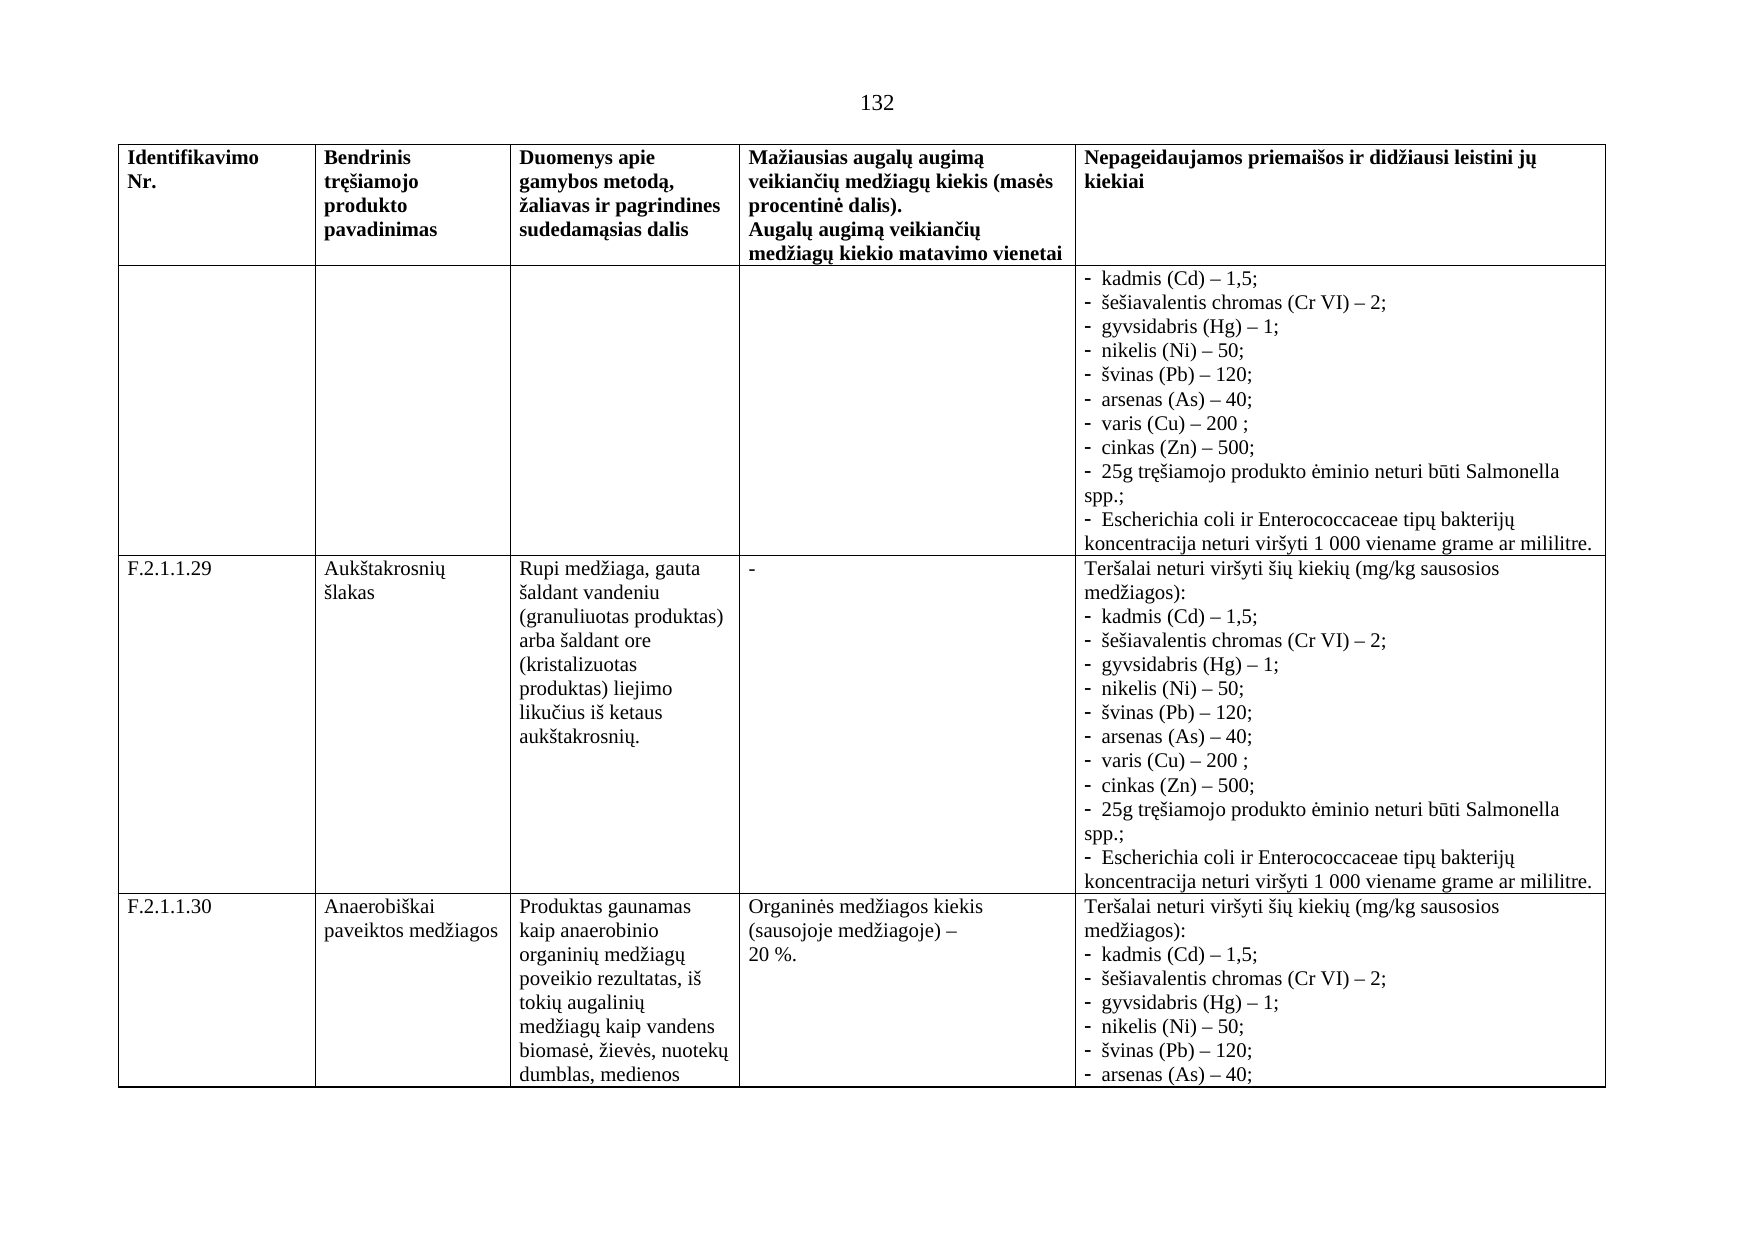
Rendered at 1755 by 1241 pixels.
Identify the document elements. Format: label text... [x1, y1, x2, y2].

table_cell Rupi medžiaga, gauta šaldant vandeniu (granuliuotas produktas) arba šaldant ore (kristalizuotas produktas) liejimo likučius iš ketaus aukštakrosnių. [511, 556, 739, 893]
table_cell F.2.1.1.29 [119, 556, 315, 893]
table_header Bendrinis tręšiamojo produkto pavadinimas [316, 145, 510, 265]
table_cell Aukštakrosnių šlakas [316, 556, 510, 893]
table_cell kadmis (Cd) – 1,5; šešiavalentis chromas (Cr VI) – 2; gyvsidabris (Hg) – 1; nikelis (Ni) – 50; švinas (Pb) – 120; arsenas (As) – 40; varis (Cu) – 200 ; cinkas (Zn) – 500; 25g tręšiamojo produkto ėminio neturi būti Salmonella spp.; Escherichia coli ir Enterococcaceae tipų bakterijų koncentracija neturi viršyti 1 000 viename grame ar mililitre. [1076, 266, 1605, 555]
table_header Nepageidaujamos priemaišos ir didžiausi leistini jų kiekiai [1076, 145, 1605, 265]
table_cell Organinės medžiagos kiekis (sausojoje medžiagoje) – 20 %. [740, 894, 1075, 1086]
table_cell Produktas gaunamas kaip anaerobinio organinių medžiagų poveikio rezultatas, iš tokių augalinių medžiagų kaip vandens biomasė, žievės, nuotekų dumblas, medienos [511, 894, 739, 1086]
table_header Mažiausias augalų augimą veikiančių medžiagų kiekis (masės procentinė dalis). Augalų augimą veikiančių medžiagų kiekio matavimo vienetai [740, 145, 1075, 265]
table_cell F.2.1.1.30 [119, 894, 315, 1086]
table_cell - [740, 266, 1075, 555]
table_cell Teršalai neturi viršyti šių kiekių (mg/kg sausosios medžiagos): kadmis (Cd) – 1,5; šešiavalentis chromas (Cr VI) – 2; gyvsidabris (Hg) – 1; nikelis (Ni) – 50; švinas (Pb) – 120; arsenas (As) – 40; [1076, 894, 1605, 1086]
table_header Identifikavimo Nr. [119, 145, 315, 265]
table_cell Anaerobiškai paveiktos medžiagos [316, 894, 510, 1086]
table_cell Teršalai neturi viršyti šių kiekių (mg/kg sausosios medžiagos): kadmis (Cd) – 1,5; šešiavalentis chromas (Cr VI) – 2; gyvsidabris (Hg) – 1; nikelis (Ni) – 50; švinas (Pb) – 120; arsenas (As) – 40; varis (Cu) – 200 ; cinkas (Zn) – 500; 25g tręšiamojo produkto ėminio neturi būti Salmonella spp.; Escherichia coli ir Enterococcaceae tipų bakterijų koncentracija neturi viršyti 1 000 viename grame ar mililitre. [1076, 556, 1605, 893]
table_cell [511, 266, 739, 555]
table_cell - [740, 556, 1075, 893]
table_header Duomenys apie gamybos metodą, žaliavas ir pagrindines sudedamąsias dalis [511, 145, 739, 265]
table_cell [316, 266, 510, 555]
table_cell [119, 266, 315, 555]
